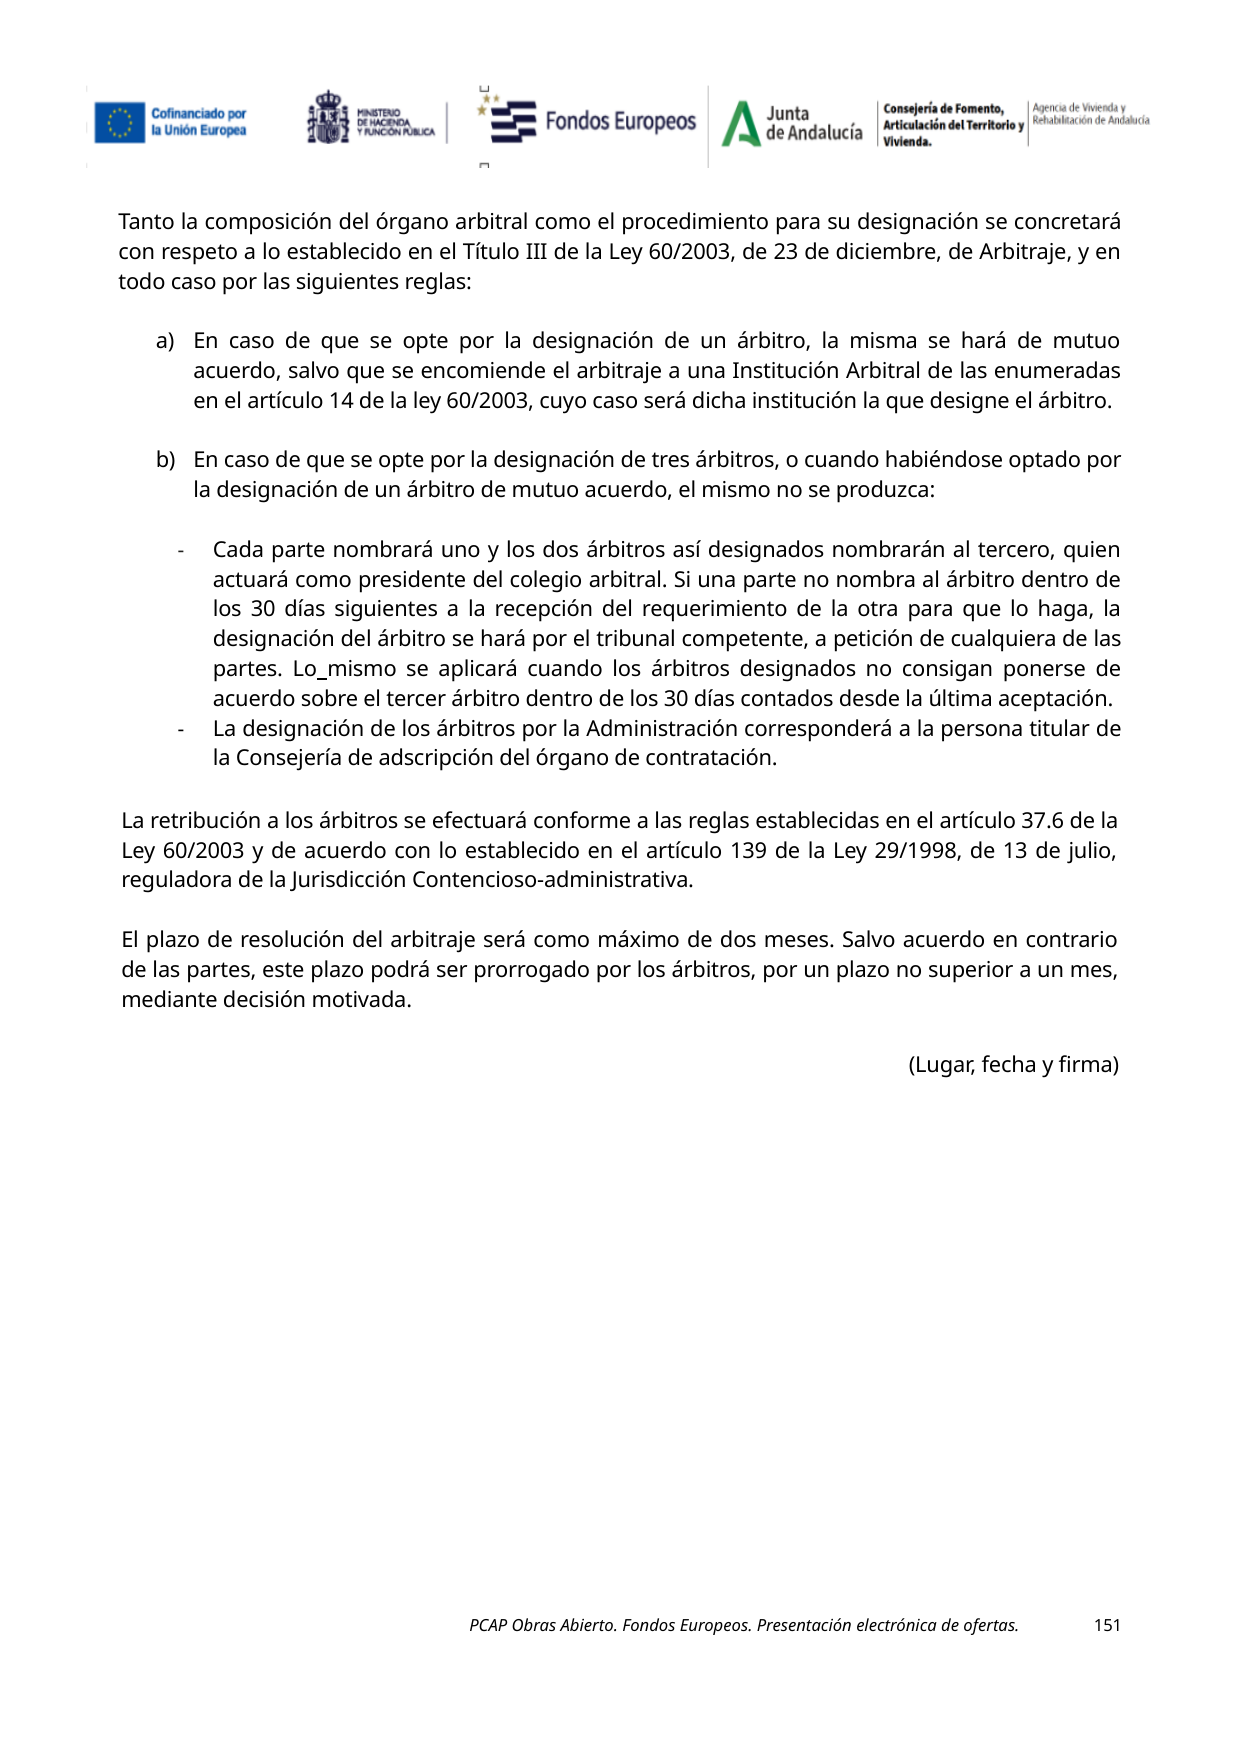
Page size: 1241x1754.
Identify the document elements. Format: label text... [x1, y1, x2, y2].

list En caso de que se opte por la designación de tres árbitros, o cuando habiéndose optado por la designación de un árbitro de mutuo acuerdo, el mismo no se produzca: [156, 444, 1122, 504]
list Cada parte nombrará uno y los dos árbitros así designados nombrarán al tercero, quien actuará como presidente del colegio arbitral. Si una parte no nombra al árbitro dentro de los 30 días siguientes a la recepción del requerimiento de la otra para que lo haga, la designación del árbitro se hará por el tribunal competente, a petición de cualquiera de las partes. Lo mismo se aplicará cuando los árbitros designados no consigan ponerse de acuerdo sobre el tercer árbitro dentro de los 30 días contados desde la última aceptación. [177, 534, 1122, 713]
list La designación de los árbitros por la Administración corresponderá a la persona titular de la Consejería de adscripción del órgano de contratación. [177, 713, 1122, 772]
picture [86, 81, 1164, 168]
text El plazo de resolución del arbitraje será como máximo de dos meses. Salvo acuerdo en contrario de las partes, este plazo podrá ser prorrogado por los árbitros, por un plazo no superior a un mes, mediante decisión motivada. [118, 924, 1122, 1016]
list En caso de que se opte por la designación de un árbitro, la misma se hará de mutuo acuerdo, salvo que se encomiende el arbitraje a una Institución Arbitral de las enumeradas en el artículo 14 de la ley 60/2003, cuyo caso será dicha institución la que designe el árbitro. [156, 325, 1122, 415]
text (Lugar, fecha y firma) [118, 1049, 1122, 1079]
text Tanto la composición del órgano arbitral como el procedimiento para su designación se concretará con respeto a lo establecido en el Título III de la Ley 60/2003, de 23 de diciembre, de Arbitraje, y en todo caso por las siguientes reglas: [118, 206, 1122, 296]
text La retribución a los árbitros se efectuará conforme a las reglas establecidas en el artículo 37.6 de la Ley 60/2003 y de acuerdo con lo establecido en el artículo 139 de la Ley 29/1998, de 13 de julio, reguladora de la Jurisdicción Contencioso-administrativa. [118, 802, 1122, 894]
